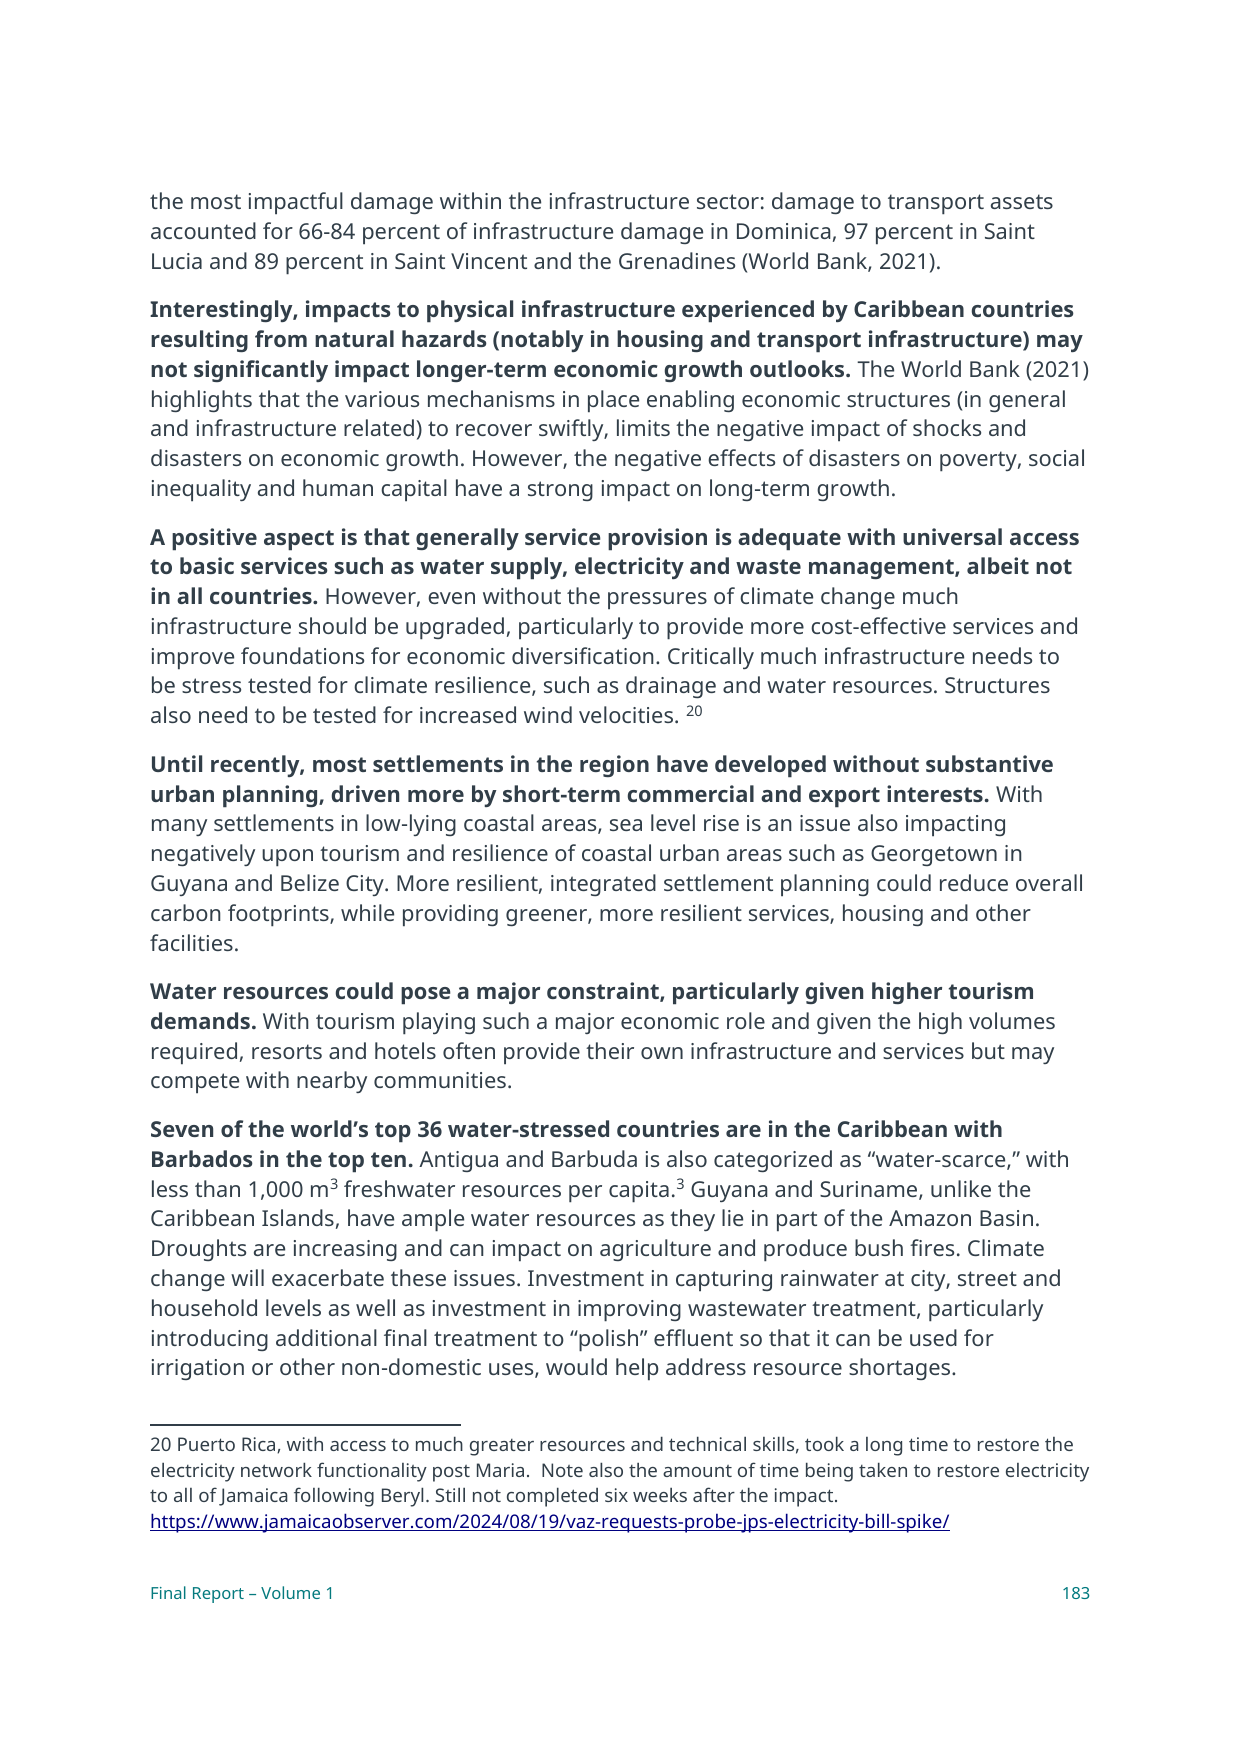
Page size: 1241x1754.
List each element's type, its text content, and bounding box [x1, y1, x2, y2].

text A positive aspect is that generally service provision is adequate with universal access to basic services such as water supply, electricity and waste management, albeit not in all countries. However, even without the pressures of climate change much infrastructure should be upgraded, particularly to provide more cost-effective services and improve foundations for economic diversification. Critically much infrastructure needs to be stress tested for climate resilience, such as drainage and water resources. Structures also need to be tested for increased wind velocities. [150, 521, 1090, 730]
text Until recently, most settlements in the region have developed without substantive urban planning, driven more by short-term commercial and export interests. With many settlements in low-lying coastal areas, sea level rise is an issue also impacting negatively upon tourism and resilience of coastal urban areas such as Georgetown in Guyana and Belize City. More resilient, integrated settlement planning could reduce overall carbon footprints, while providing greener, more resilient services, housing and other facilities. [150, 749, 1090, 957]
text Puerto Rica, with access to much greater resources and technical skills, took a long time to restore the electricity network functionality post Maria. Note also the amount of time being taken to restore electricity to all of Jamaica following Beryl. Still not completed six weeks after the impact. https://www.jamaicaobserver.com/2024/08/19/vaz-requests-probe-jps-electricity-bill-spike/ [150, 1431, 1090, 1533]
text Water resources could pose a major constraint, particularly given higher tourism demands. With tourism playing such a major economic role and given the high volumes required, resorts and hotels often provide their own infrastructure and services but may compete with nearby communities. [150, 976, 1090, 1095]
text Interestingly, impacts to physical infrastructure experienced by Caribbean countries resulting from natural hazards (notably in housing and transport infrastructure) may not significantly impact longer-term economic growth outlooks. The World Bank (2021) highlights that the various mechanisms in place enabling economic structures (in general and infrastructure related) to recover swiftly, limits the negative impact of shocks and disasters on economic growth. However, the negative effects of disasters on poverty, social inequality and human capital have a strong impact on long-term growth. [150, 294, 1090, 503]
text Seven of the world’s top 36 water-stressed countries are in the Caribbean with Barbados in the top ten. Antigua and Barbuda is also categorized as “water-scarce,” with less than 1,000 m3 freshwater resources per capita.3 Guyana and Suriname, unlike the Caribbean Islands, have ample water resources as they lie in part of the Amazon Basin. Droughts are increasing and can impact on agriculture and produce bush fires. Climate change will exacerbate these issues. Investment in capturing rainwater at city, street and household levels as well as investment in improving wastewater treatment, particularly introducing additional final treatment to “polish” effluent so that it can be used for irrigation or other non-domestic uses, would help address resource shortages. [150, 1114, 1090, 1382]
text the most impactful damage within the infrastructure sector: damage to transport assets accounted for 66-84 percent of infrastructure damage in Dominica, 97 percent in Saint Lucia and 89 percent in Saint Vincent and the Grenadines (World Bank, 2021). [150, 186, 1090, 275]
